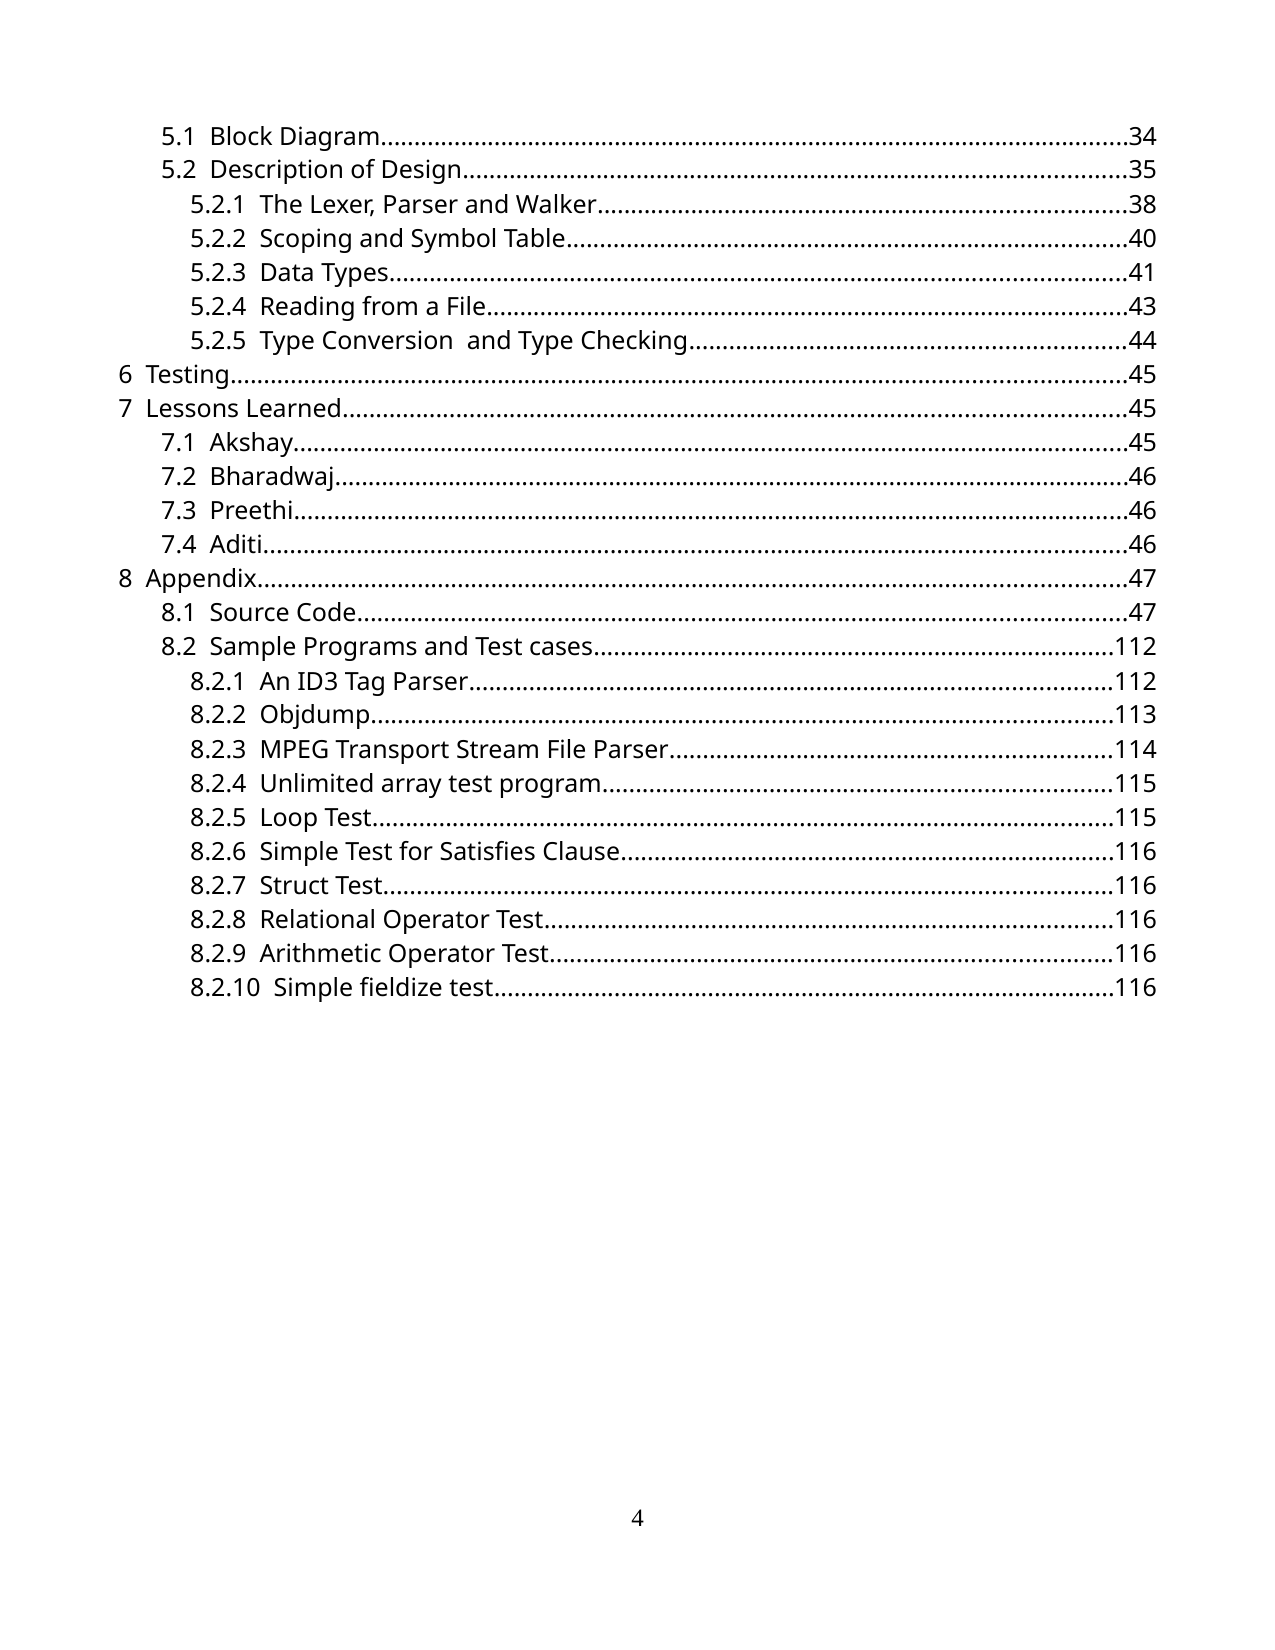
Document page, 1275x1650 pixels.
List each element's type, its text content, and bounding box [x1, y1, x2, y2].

text 8.2.10 Simple fieldize test 116 [177, 970, 1157, 1004]
text 8.2 Sample Programs and Test cases 112 [148, 629, 1157, 663]
text 8.2.7 Struct Test 116 [177, 867, 1157, 902]
text 7.2 Bharadwaj 46 [148, 459, 1157, 493]
text 8.2.2 Objdump 113 [177, 697, 1157, 731]
text 8.2.4 Unlimited array test program 115 [177, 765, 1157, 799]
text 8.1 Source Code 47 [148, 595, 1157, 629]
text 5.2.4 Reading from a File 43 [177, 288, 1157, 322]
text 7.3 Preethi 46 [148, 493, 1157, 527]
text 8.2.3 MPEG Transport Stream File Parser 114 [177, 731, 1157, 765]
text 5.2.3 Data Types 41 [177, 254, 1157, 288]
text 5.1 Block Diagram 34 [148, 118, 1157, 152]
text 8.2.8 Relational Operator Test 116 [177, 902, 1157, 936]
text 5.2 Description of Design 35 [148, 152, 1157, 186]
text 5.2.1 The Lexer, Parser and Walker 38 [177, 186, 1157, 220]
text 8.2.1 An ID3 Tag Parser 112 [177, 663, 1157, 697]
text 6 Testing 45 [118, 357, 1157, 391]
text 8.2.5 Loop Test 115 [177, 799, 1157, 833]
text 8.2.9 Arithmetic Operator Test 116 [177, 936, 1157, 970]
text 5.2.5 Type Conversion and Type Checking 44 [177, 322, 1157, 357]
text 8.2.6 Simple Test for Satisfies Clause 116 [177, 833, 1157, 867]
text 7.1 Akshay 45 [148, 425, 1157, 459]
text 7.4 Aditi 46 [148, 527, 1157, 561]
text 5.2.2 Scoping and Symbol Table 40 [177, 220, 1157, 254]
text 8 Appendix 47 [118, 561, 1157, 595]
text 7 Lessons Learned 45 [118, 391, 1157, 425]
